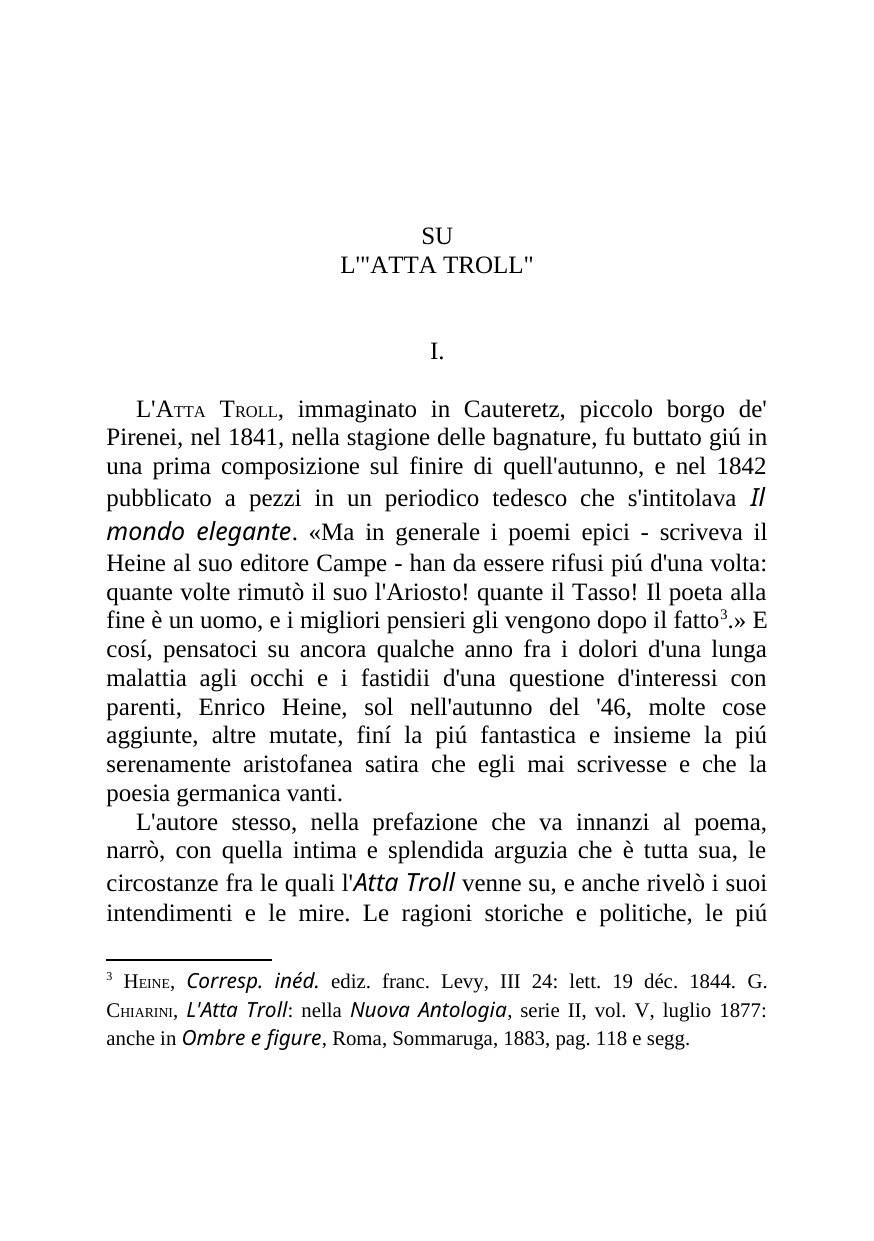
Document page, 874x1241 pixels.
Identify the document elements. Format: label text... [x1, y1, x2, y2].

text L'"ATTA TROLL" [106, 250, 768, 279]
text SU [106, 221, 768, 250]
text I. [106, 336, 768, 365]
text L'autore stesso, nella prefazione che va innanzi al poema, narrò, con quella intima e splendida arguzia che è tutta sua, le circostanze fra le quali l'Atta Troll venne su, e anche rivelò i suoi intendimenti e le mire. Le ragioni storiche e politiche, le piú [106, 807, 768, 927]
text Heine, Corresp. inéd. ediz. franc. Levy, III 24: lett. 19 déc. 1844. G. Chiarini, L'Atta Troll: nella Nuova Antologia, serie II, vol. V, luglio 1877: anche in Ombre e figure, Roma, Sommaruga, 1883, pag. 118 e segg. [106, 966, 768, 1052]
text L'Atta Troll, immaginato in Cauteretz, piccolo borgo de' Pirenei, nel 1841, nella stagione delle bagnature, fu buttato giú in una prima composizione sul finire di quell'autunno, e nel 1842 pubblicato a pezzi in un periodico tedesco che s'intitolava Il mondo elegante. «Ma in generale i poemi epici - scriveva il Heine al suo editore Campe - han da essere rifusi piú d'una volta: quante volte rimutò il suo l'Ariosto! quante il Tasso! Il poeta alla fine è un uomo, e i migliori pensieri gli vengono dopo il fatto.» E cosí, pensatoci su ancora qualche anno fra i dolori d'una lunga malattia agli occhi e i fastidii d'una questione d'interessi con parenti, Enrico Heine, sol nell'autunno del '46, molte cose aggiunte, altre mutate, finí la piú fantastica e insieme la piú serenamente aristofanea satira che egli mai scrivesse e che la poesia germanica vanti. [106, 394, 768, 807]
